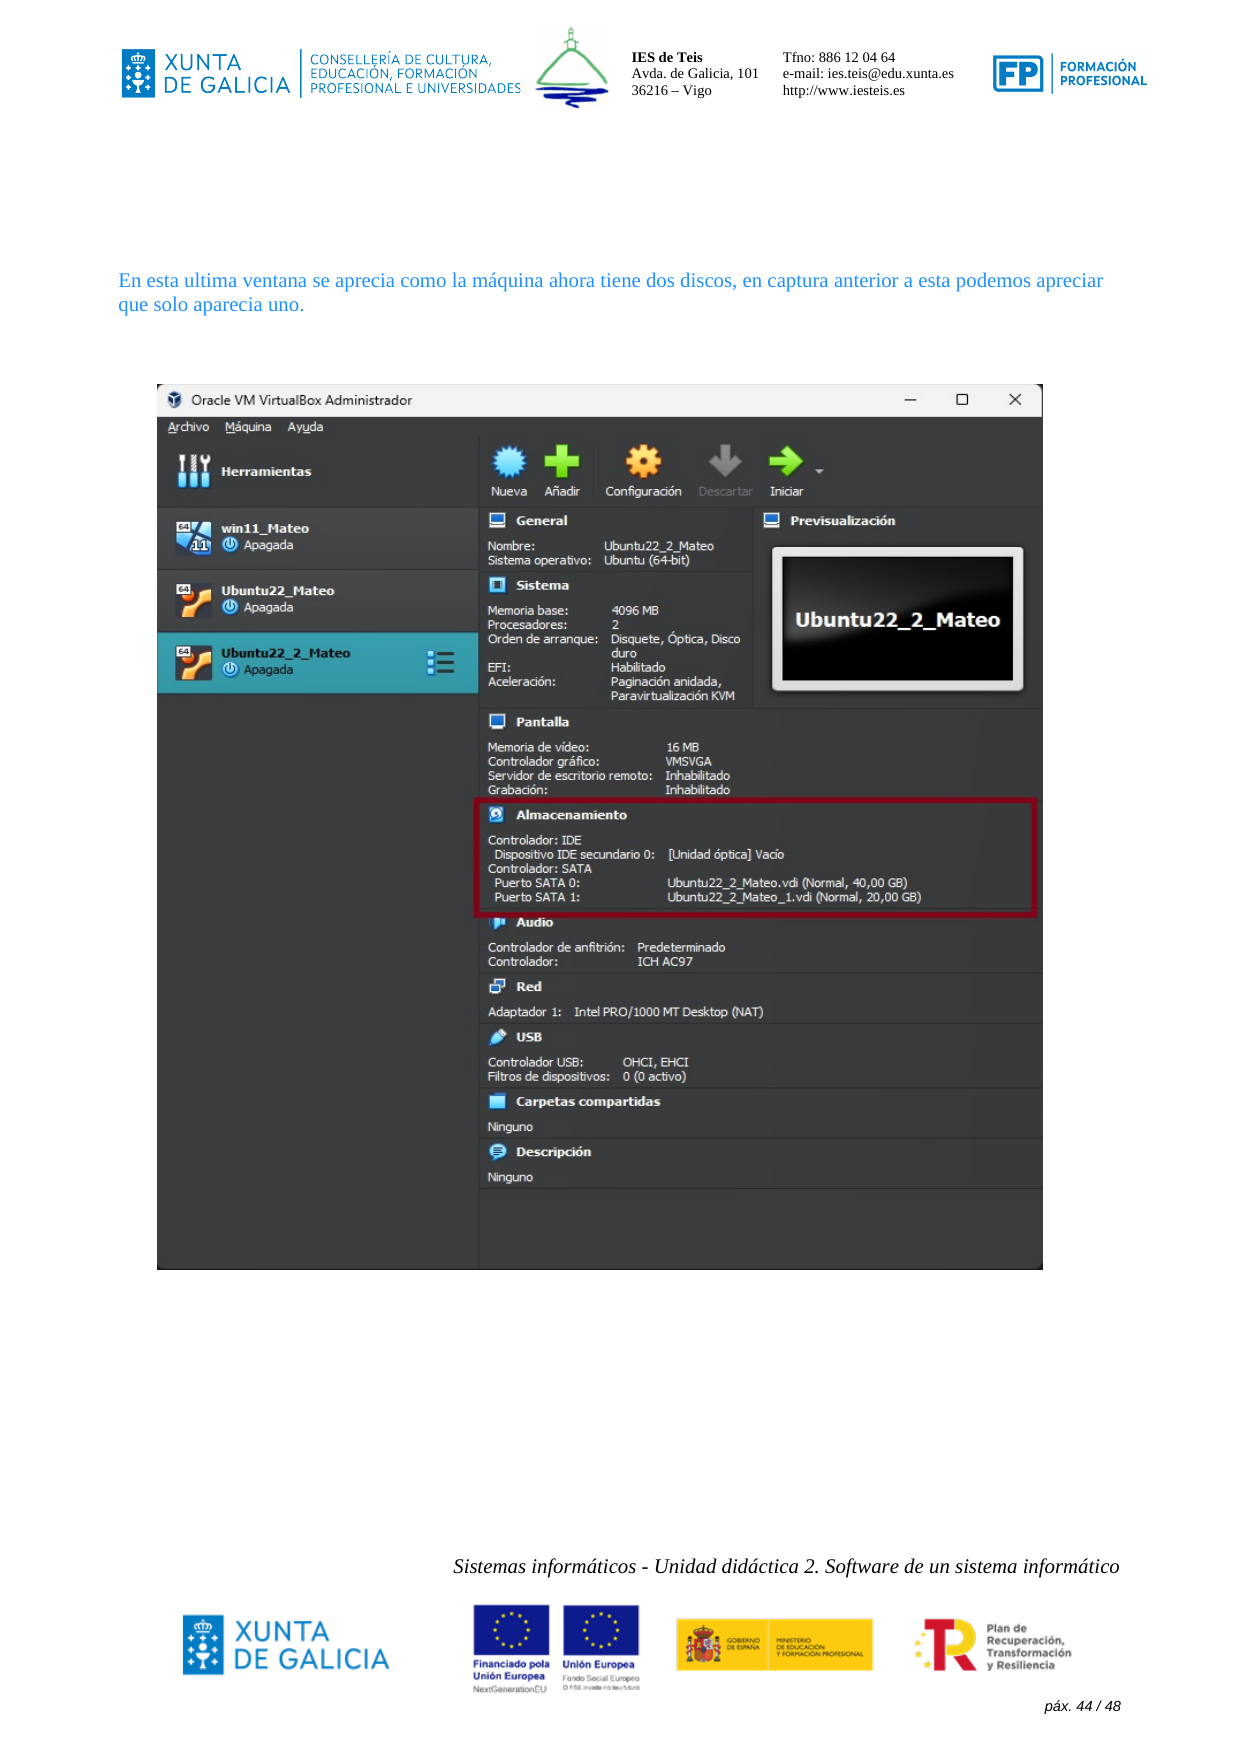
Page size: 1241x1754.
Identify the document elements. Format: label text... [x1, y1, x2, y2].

text En esta ultima ventana se aprecia como la máquina ahora tiene dos discos, en captura anterior a esta podemos apreciar que solo aparecia uno. [118, 267, 1122, 316]
picture [989, 50, 1153, 97]
picture [157, 384, 1043, 1270]
picture [182, 1593, 1085, 1700]
picture [121, 49, 521, 98]
picture [534, 25, 611, 110]
